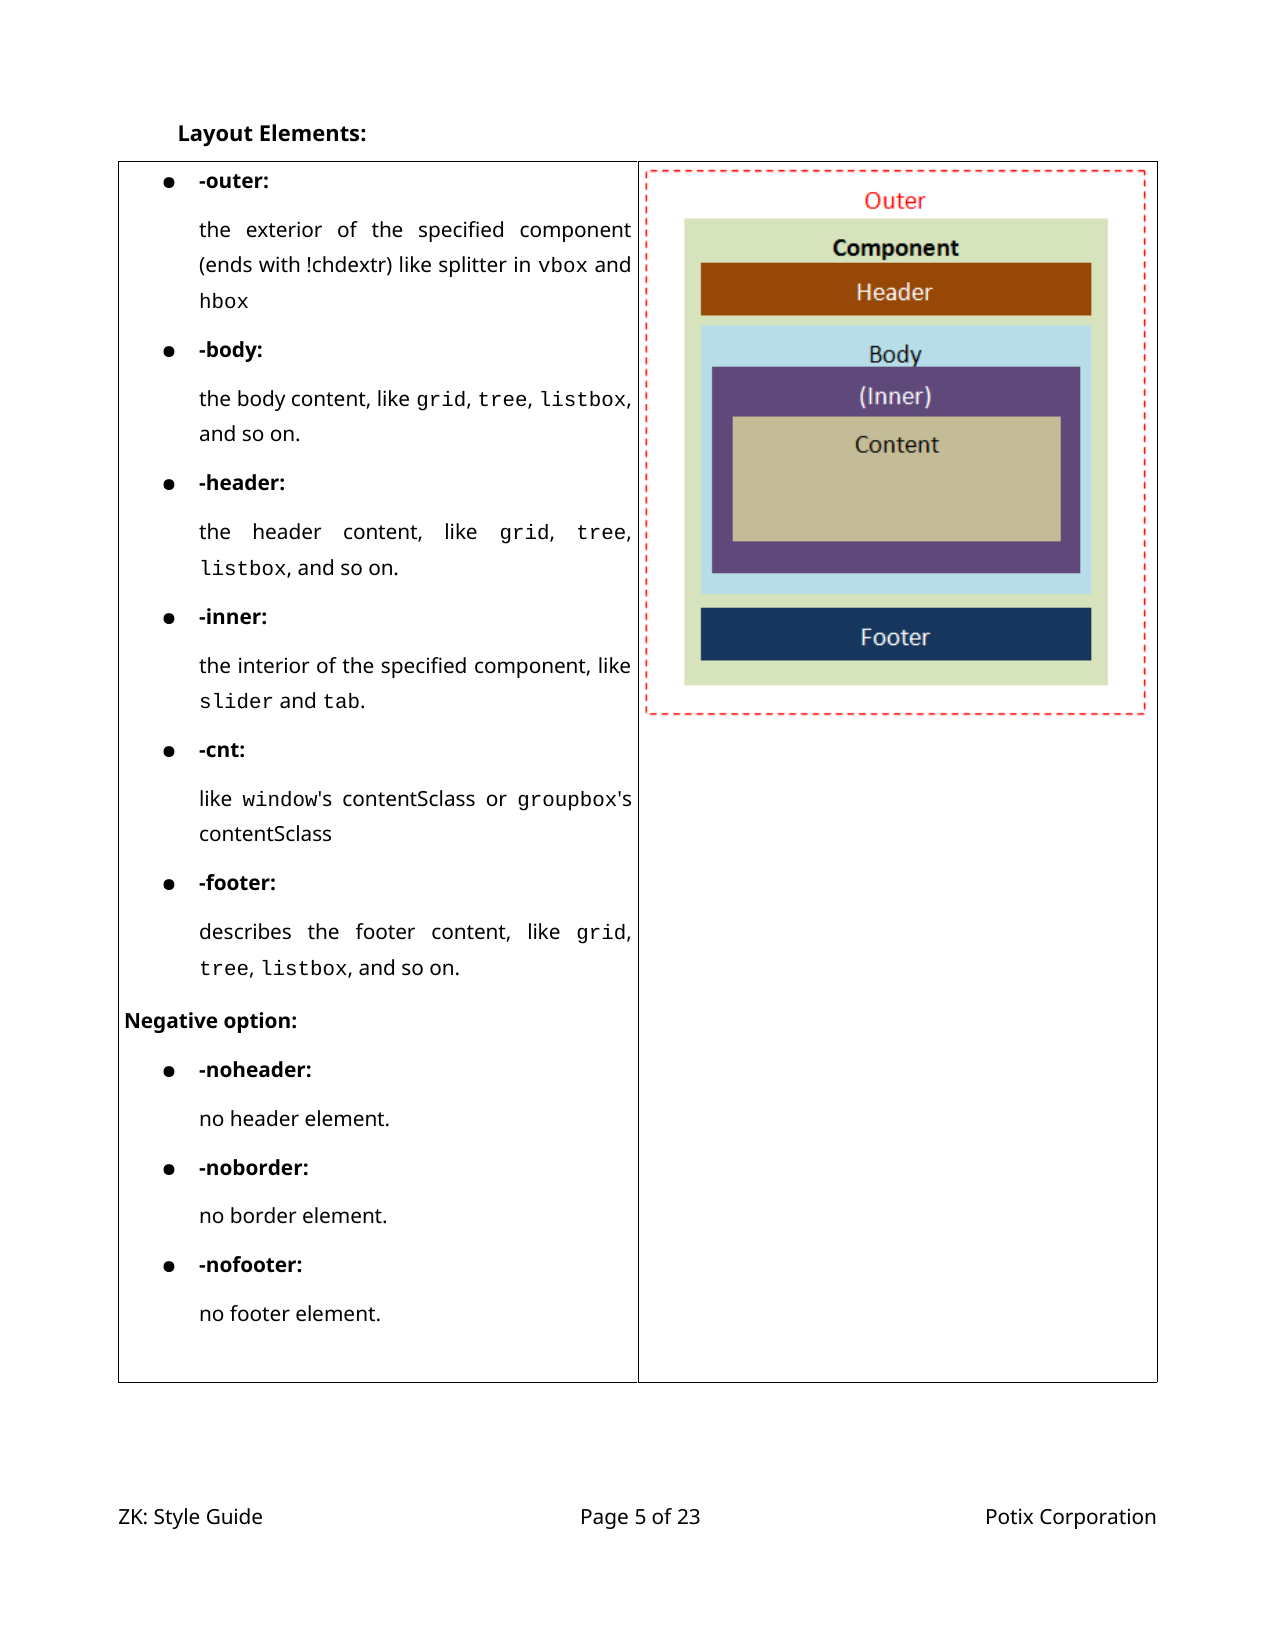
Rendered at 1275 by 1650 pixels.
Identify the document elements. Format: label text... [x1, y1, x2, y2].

subtitle Layout Elements: [177, 118, 1157, 148]
table_header -outer: the exterior of the specified component (ends with !chdextr) like splitter in vbox and hbox -body: the body content, like grid, tree, listbox, and so on. -header: the header content, like grid, tree, listbox, and so on. -inner: the interior of the specified component, like slider and tab. -cnt: like window's contentSclass or groupbox's contentSclass -footer: describes the footer content, like grid, tree, listbox, and so on. Negative option: -noheader: no header element. -noborder: no border element. -nofooter: no footer element. [119, 162, 637, 1382]
table_header [639, 723, 1157, 1382]
picture [643, 166, 1151, 723]
table_header [639, 162, 1157, 722]
